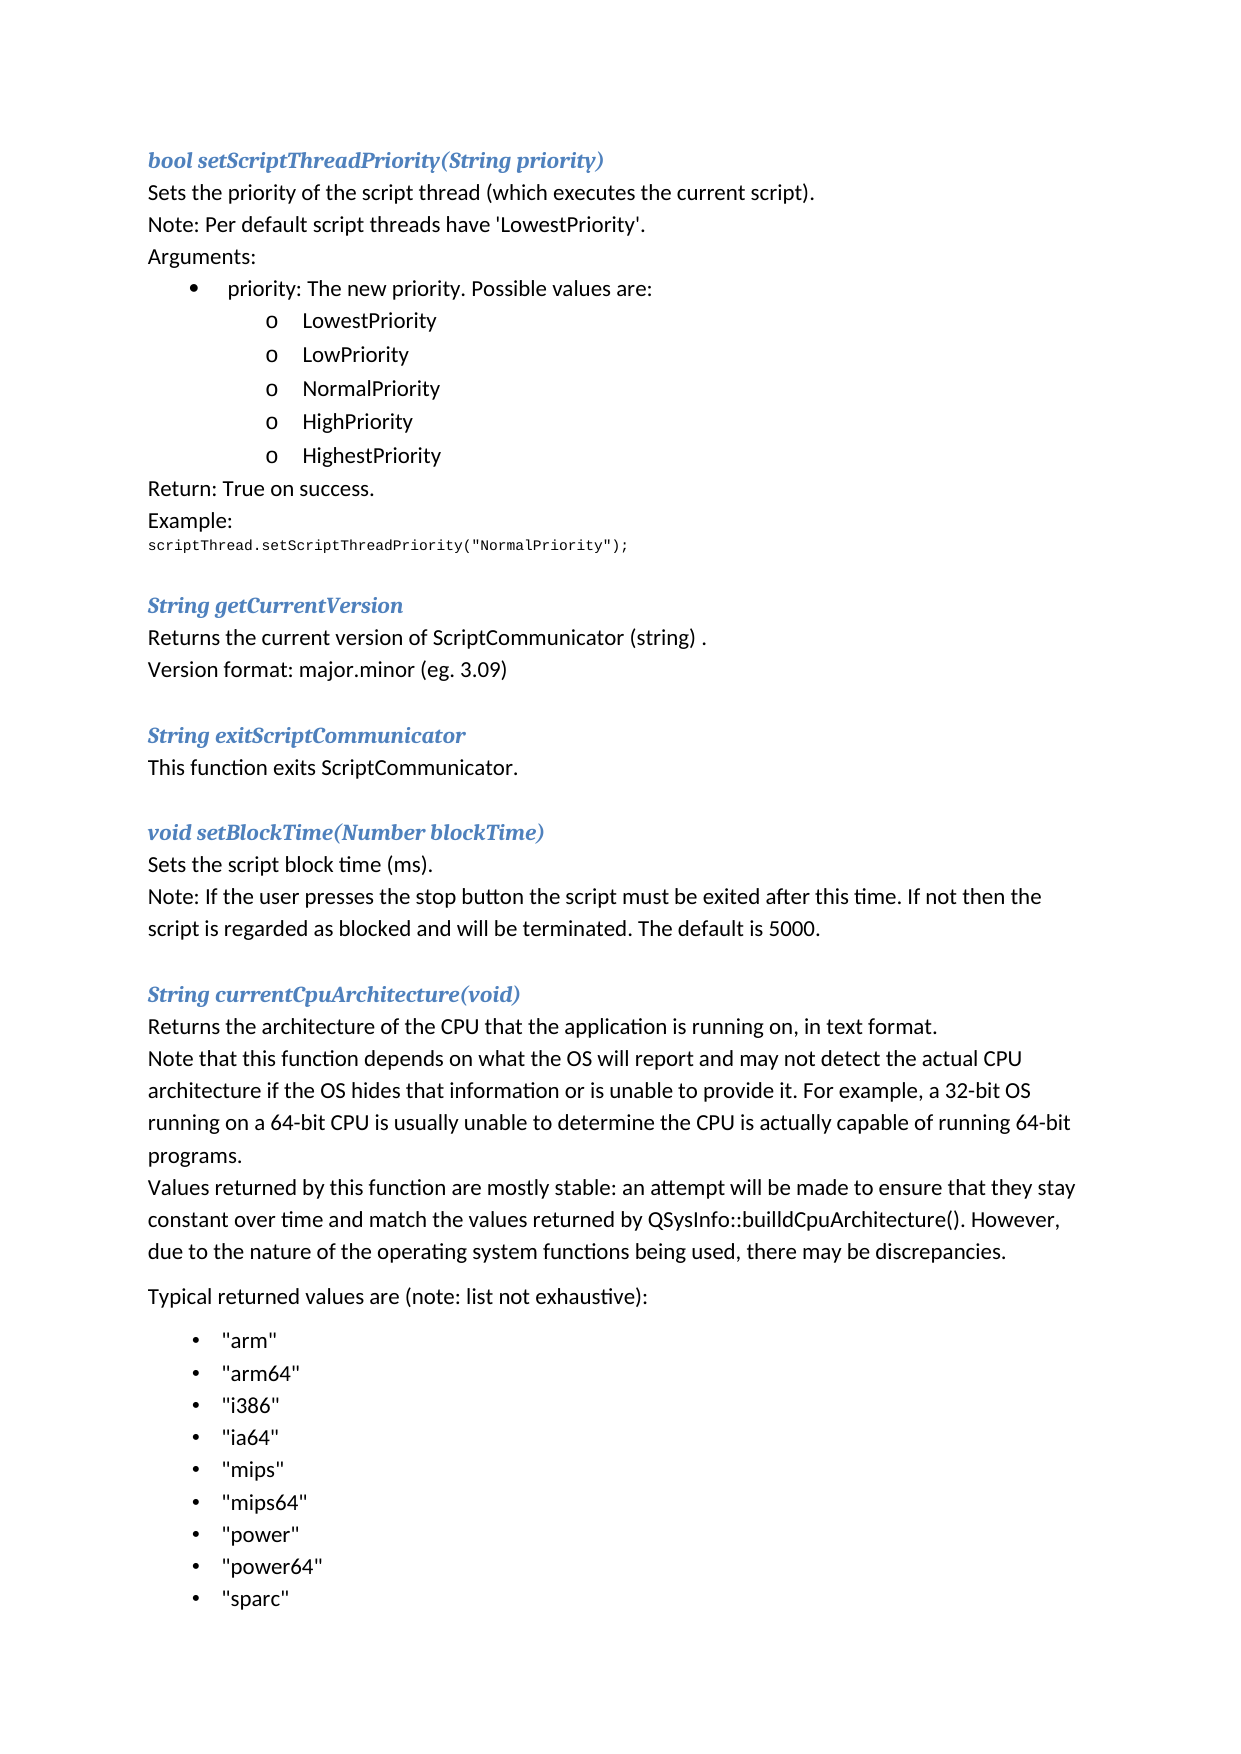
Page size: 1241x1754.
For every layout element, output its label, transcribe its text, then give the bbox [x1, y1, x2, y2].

list HighestPriority [265, 441, 1093, 470]
list LowPriority [265, 340, 1093, 369]
list "power" [192, 1520, 1093, 1548]
text scriptThread.setScriptThreadPriority("NormalPriority"); [148, 539, 1093, 555]
list "ia64" [192, 1423, 1093, 1451]
text Sets the priority of the script thread (which executes the current script). [148, 178, 1093, 206]
list "i386" [192, 1391, 1093, 1419]
text This function exits ScriptCommunicator. [148, 753, 1093, 781]
text Returns the architecture of the CPU that the application is running on, in text format. [148, 1012, 1093, 1040]
list "arm" [192, 1327, 1093, 1355]
list LowestPriority [265, 307, 1093, 336]
text Return: True on success. [148, 474, 1093, 502]
list HighPriority [265, 407, 1093, 436]
list "sparc" [192, 1584, 1093, 1612]
subtitle String getCurrentVersion [148, 593, 1093, 619]
subtitle bool setScriptThreadPriority(String priority) [148, 148, 1093, 174]
text Note that this function depends on what the OS will report and may not detect the actual CPU architecture if the OS hides that information or is unable to provide it. For example, a 32-bit OS running on a 64-bit CPU is usually unable to determine the CPU is actually capable of running 64-bit programs. [148, 1044, 1093, 1169]
text Example: [148, 506, 1093, 534]
list "mips" [192, 1455, 1093, 1483]
text Returns the current version of ScriptCommunicator (string) . [148, 623, 1093, 651]
text Arguments: [148, 242, 1093, 270]
list "power64" [192, 1552, 1093, 1580]
text Note: Per default script threads have 'LowestPriority'. [148, 210, 1093, 238]
text Note: If the user presses the stop button the script must be exited after this time. If not then the script is regarded as blocked and will be terminated. The default is 5000. [148, 882, 1093, 942]
subtitle void setBlockTime(Number blockTime) [148, 820, 1093, 846]
text Typical returned values are (note: list not exhaustive): [148, 1282, 1093, 1310]
text Values returned by this function are mostly stable: an attempt will be made to ensure that they stay constant over time and match the values returned by QSysInfo::builldCpuArchitecture(). However, due to the nature of the operating system functions being used, there may be discrepancies. [148, 1173, 1093, 1265]
text Sets the script block time (ms). [148, 850, 1093, 878]
list NormalPriority [265, 374, 1093, 403]
list "arm64" [192, 1359, 1093, 1387]
list "mips64" [192, 1488, 1093, 1516]
subtitle String currentCpuArchitecture(void) [148, 982, 1093, 1008]
subtitle String exitScriptCommunicator [148, 722, 1093, 749]
text Version format: major.minor (eg. 3.09) [148, 655, 1093, 683]
list priority: The new priority. Possible values are: [190, 274, 1093, 302]
